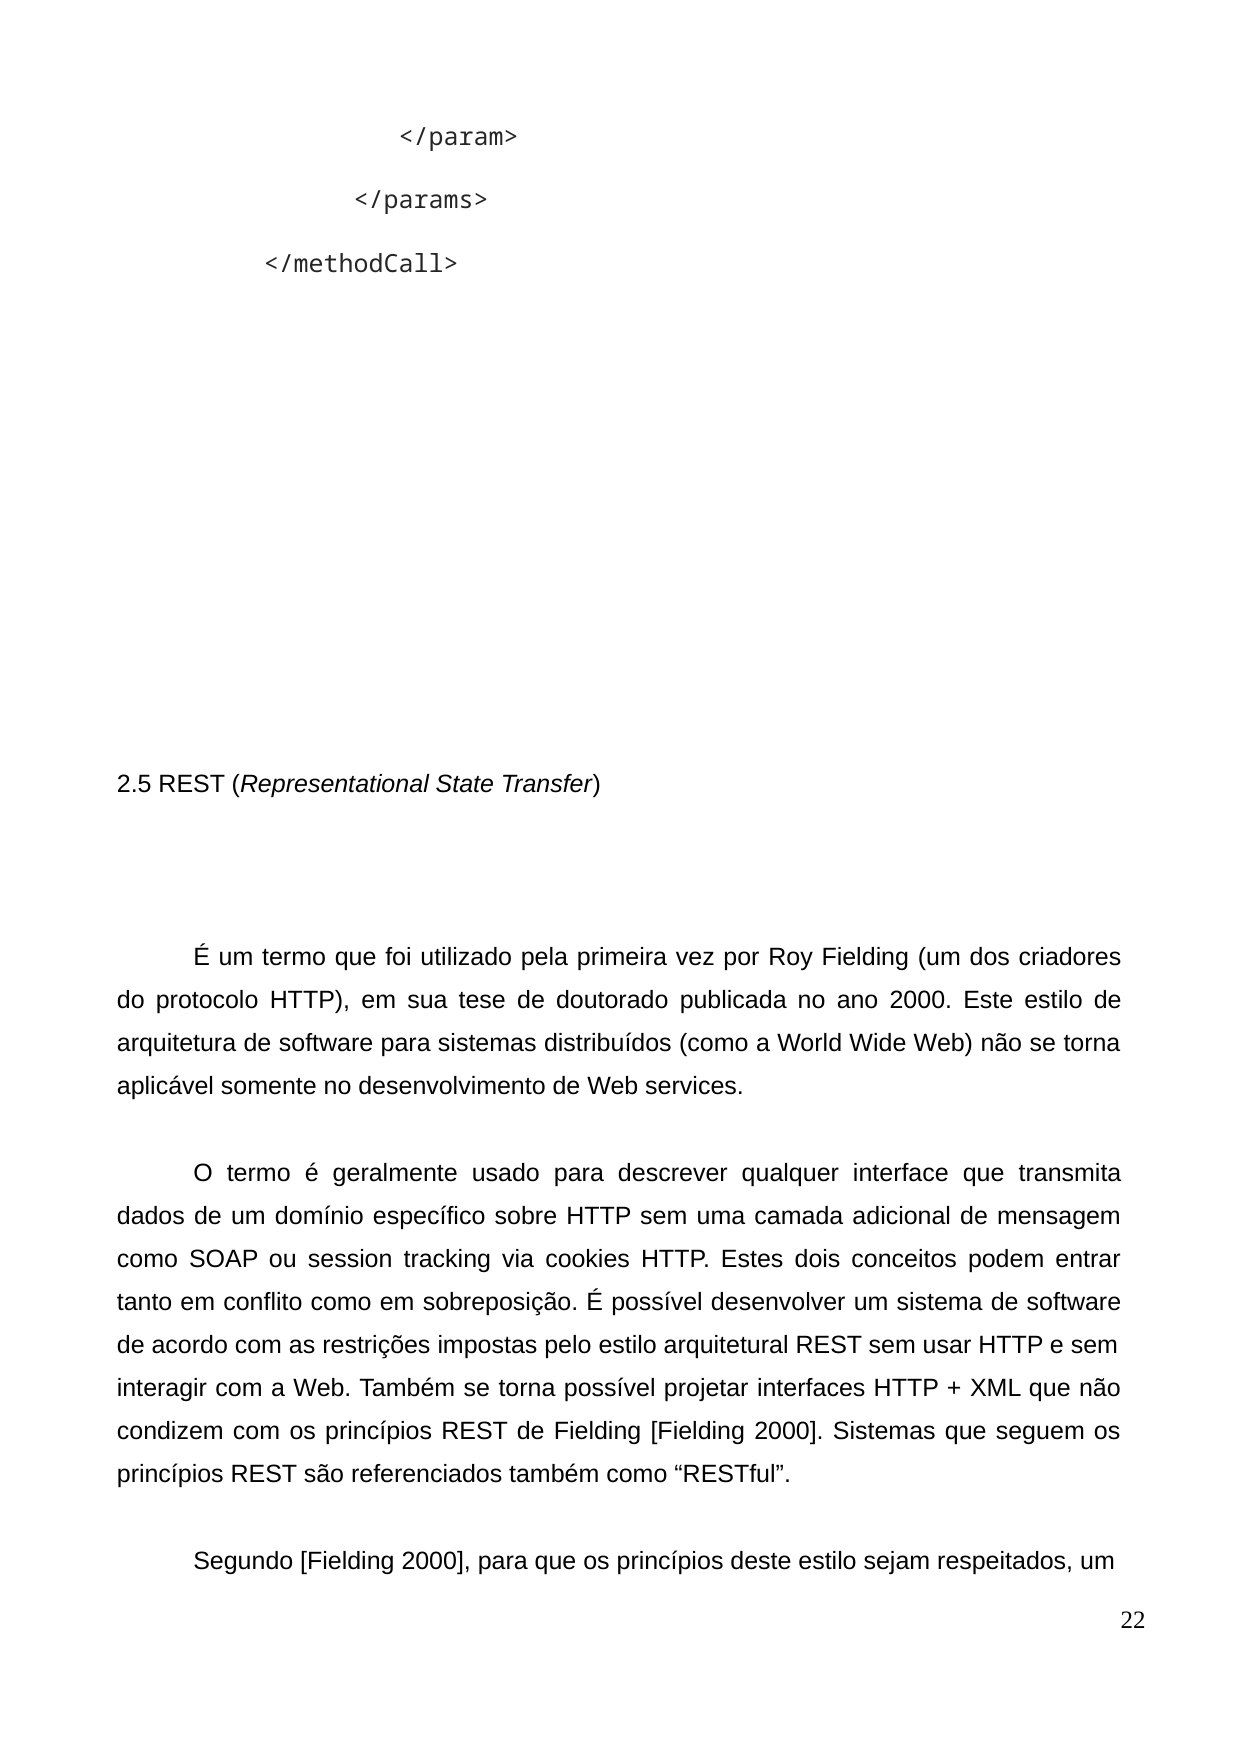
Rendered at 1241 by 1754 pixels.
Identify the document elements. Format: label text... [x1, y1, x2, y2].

text </param> [263, 118, 1123, 152]
text </methodCall> [263, 245, 1123, 279]
text 2.5 REST (Representational State Transfer) [117, 769, 1123, 798]
text É um termo que foi utilizado pela primeira vez por Roy Fielding (um dos criadores do protocolo HTTP), em sua tese de doutorado publicada no ano 2000. Este estilo de arquitetura de software para sistemas distribuídos (como a World Wide Web) não se torna aplicável somente no desenvolvimento de Web services. [117, 942, 1123, 1100]
text interagir com a Web. Também se torna possível projetar interfaces HTTP + XML que não condizem com os princípios REST de Fielding [Fielding 2000]. Sistemas que seguem os princípios REST são referenciados também como “RESTful”. [117, 1373, 1123, 1488]
text </params> [263, 182, 1123, 216]
text Segundo [Fielding 2000], para que os princípios deste estilo sejam respeitados, um [117, 1546, 1123, 1574]
text O termo é geralmente usado para descrever qualquer interface que transmita dados de um domínio específico sobre HTTP sem uma camada adicional de mensagem como SOAP ou session tracking via cookies HTTP. Estes dois conceitos podem entrar tanto em conflito como em sobreposição. É possível desenvolver um sistema de software de acordo com as restrições impostas pelo estilo arquitetural REST sem usar HTTP e sem [117, 1158, 1123, 1359]
